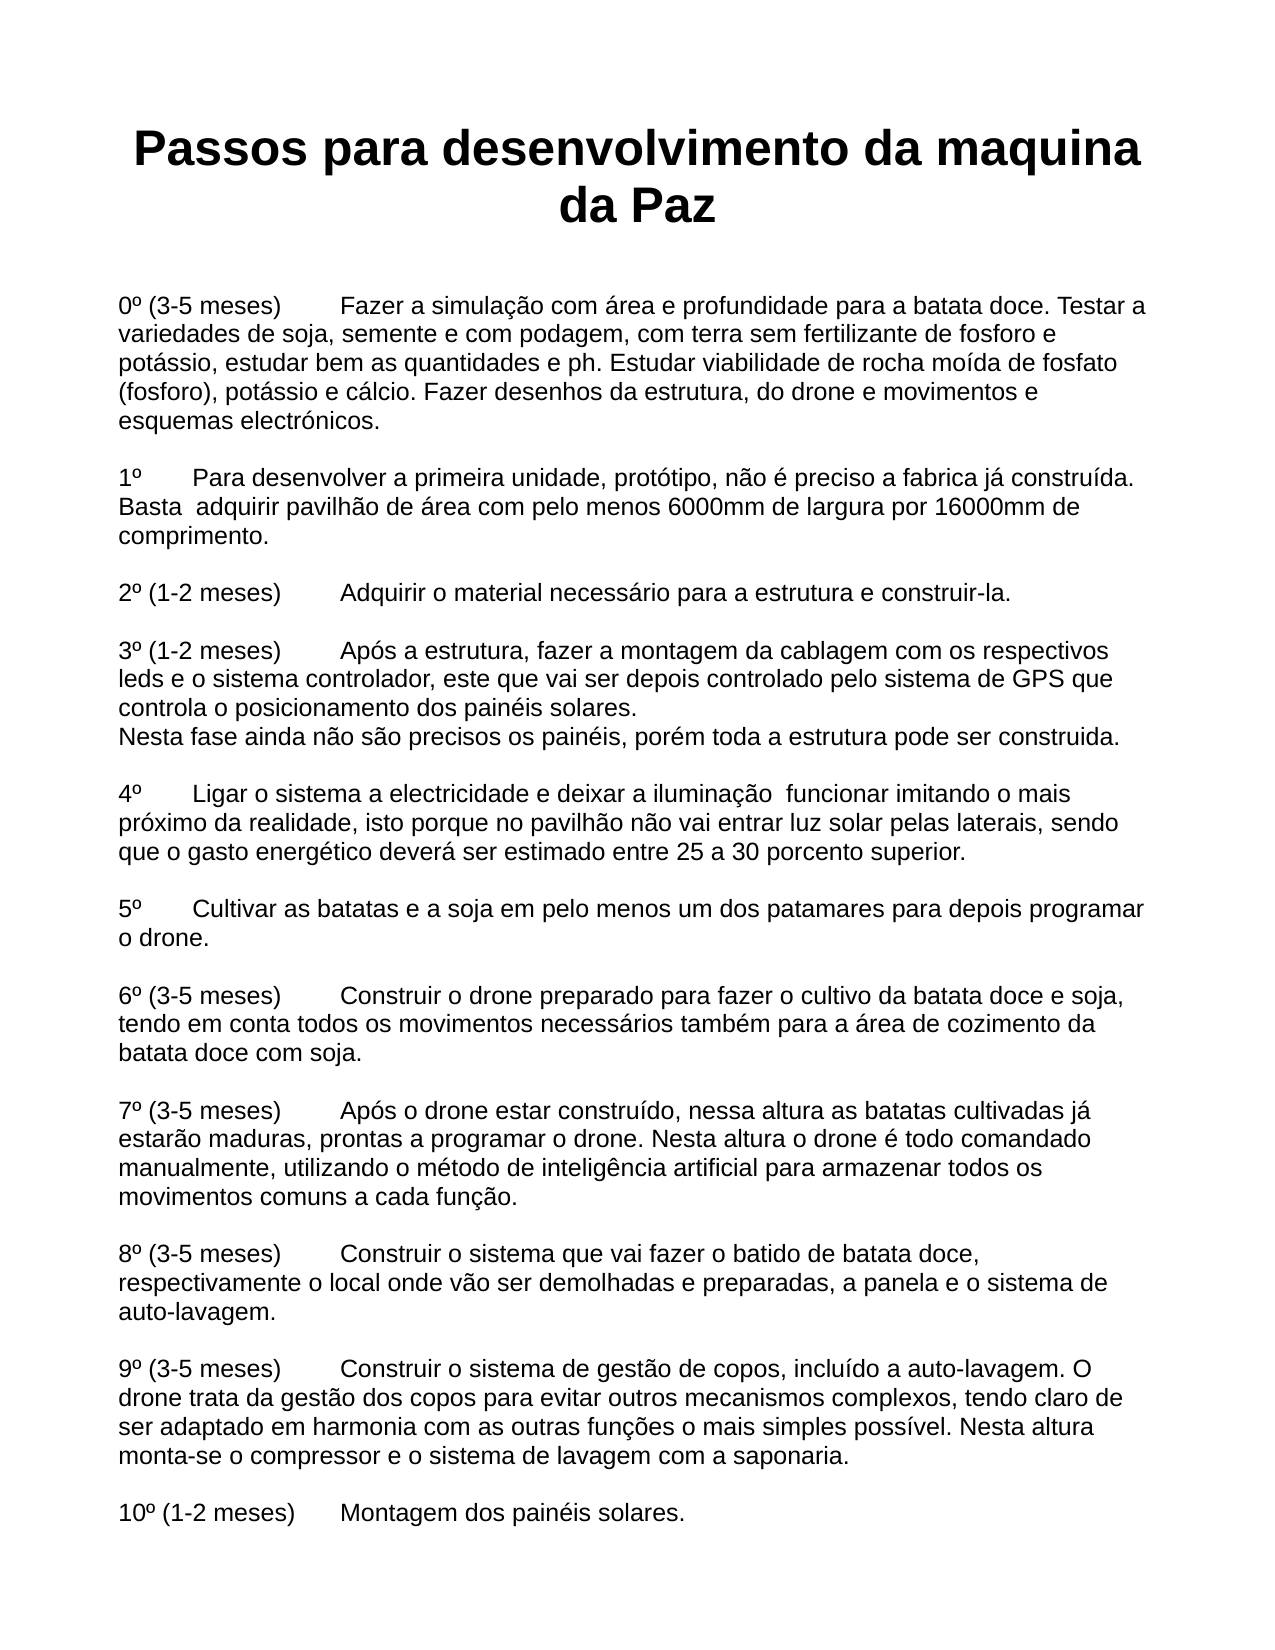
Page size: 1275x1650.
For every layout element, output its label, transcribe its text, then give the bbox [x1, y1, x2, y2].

text 7º (3-5 meses) Após o drone estar construído, nessa altura as batatas cultivadas já estarão maduras, prontas a programar o drone. Nesta altura o drone é todo comandado manualmente, utilizando o método de inteligência artificial para armazenar todos os movimentos comuns a cada função. [118, 1096, 1157, 1211]
text 8º (3-5 meses) Construir o sistema que vai fazer o batido de batata doce, respectivamente o local onde vão ser demolhadas e preparadas, a panela e o sistema de auto-lavagem. [118, 1239, 1157, 1326]
text 10º (1-2 meses) Montagem dos painéis solares. [118, 1498, 1157, 1527]
text 6º (3-5 meses) Construir o drone preparado para fazer o cultivo da batata doce e soja, tendo em conta todos os movimentos necessários também para a área de cozimento da batata doce com soja. [118, 981, 1157, 1067]
text 5º Cultivar as batatas e a soja em pelo menos um dos patamares para depois programar o drone. [118, 894, 1157, 952]
text 9º (3-5 meses) Construir o sistema de gestão de copos, incluído a auto-lavagem. O drone trata da gestão dos copos para evitar outros mecanismos complexos, tendo claro de ser adaptado em harmonia com as outras funções o mais simples possível. Nesta altura monta-se o compressor e o sistema de lavagem com a saponaria. [118, 1354, 1157, 1469]
text 0º (3-5 meses) Fazer a simulação com área e profundidade para a batata doce. Testar a variedades de soja, semente e com podagem, com terra sem fertilizante de fosforo e potássio, estudar bem as quantidades e ph. Estudar viabilidade de rocha moída de fosfato (fosforo), potássio e cálcio. Fazer desenhos da estrutura, do drone e movimentos e esquemas electrónicos. [118, 291, 1157, 434]
text 1º Para desenvolver a primeira unidade, protótipo, não é preciso a fabrica já construída. Basta adquirir pavilhão de área com pelo menos 6000mm de largura por 16000mm de comprimento. [118, 463, 1157, 549]
text 4º Ligar o sistema a electricidade e deixar a iluminação funcionar imitando o mais próximo da realidade, isto porque no pavilhão não vai entrar luz solar pelas laterais, sendo que o gasto energético deverá ser estimado entre 25 a 30 porcento superior. [118, 779, 1157, 866]
text 2º (1-2 meses) Adquirir o material necessário para a estrutura e construir-la. [118, 578, 1157, 607]
text 3º (1-2 meses) Após a estrutura, fazer a montagem da cablagem com os respectivos leds e o sistema controlador, este que vai ser depois controlado pelo sistema de GPS que controla o posicionamento dos painéis solares. [118, 636, 1157, 722]
text Passos para desenvolvimento da maquina da Paz [118, 118, 1157, 233]
text Nesta fase ainda não são precisos os painéis, porém toda a estrutura pode ser construida. [118, 722, 1157, 751]
